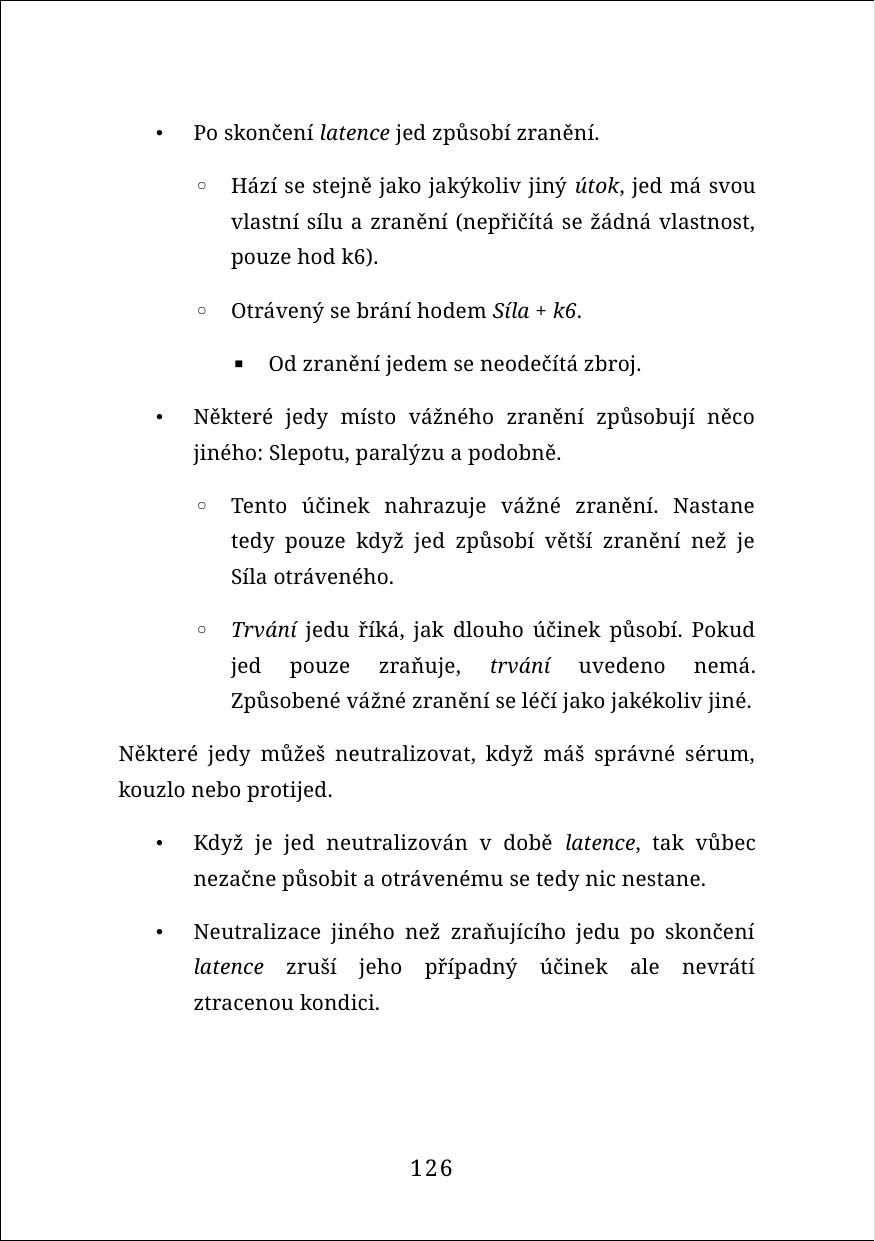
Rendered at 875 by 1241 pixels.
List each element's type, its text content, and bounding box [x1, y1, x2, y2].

list Po skončení latence jed způsobí zranění. [156, 118, 756, 147]
list Neutralizace jiného než zraňujícího jedu po skončení latence zruší jeho případný účinek ale nevrátí ztracenou kondici. [156, 917, 756, 1016]
list Některé jedy místo vážného zranění způsobují něco jiného: Slepotu, paralýzu a podobně. [156, 402, 756, 466]
text Některé jedy můžeš neutralizovat, když máš správné sérum, kouzlo nebo protijed. [118, 739, 756, 803]
list Trvání jedu říká, jak dlouho účinek působí. Pokud jed pouze zraňuje, trvání uvedeno nemá. Způsobené vážné zranění se léčí jako jakékoliv jiné. [193, 615, 756, 715]
list Když je jed neutralizován v době latence, tak vůbec nezačne působit a otrávenému se tedy nic nestane. [156, 828, 756, 892]
list Od zranění jedem se neodečítá zbroj. [231, 349, 756, 377]
list Tento účinek nahrazuje vážné zranění. Nastane tedy pouze když jed způsobí větší zranění než je Síla otráveného. [193, 491, 756, 590]
list Hází se stejně jako jakýkoliv jiný útok, jed má svou vlastní sílu a zranění (nepřičítá se žádná vlastnost, pouze hod k6). [193, 171, 756, 271]
list Otrávený se brání hodem Síla + k6. [193, 296, 756, 324]
